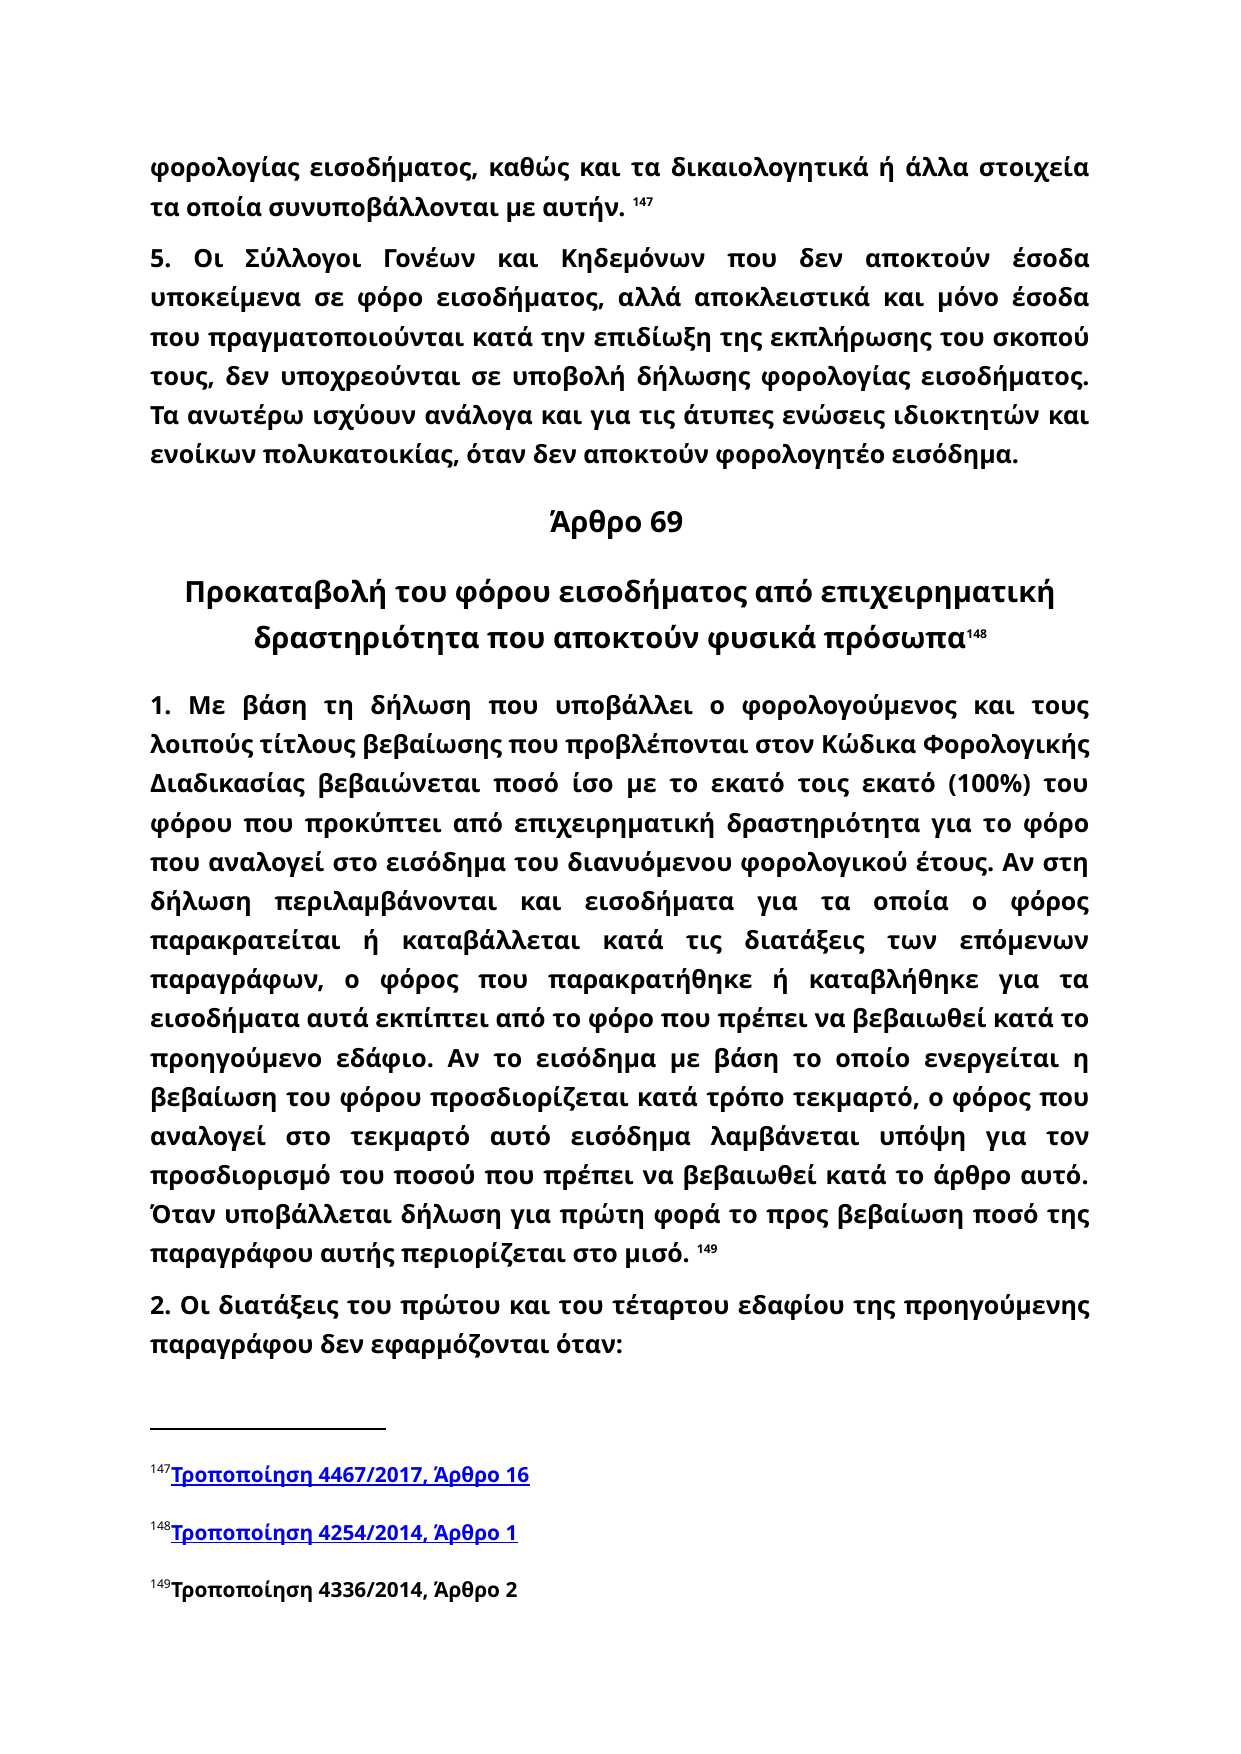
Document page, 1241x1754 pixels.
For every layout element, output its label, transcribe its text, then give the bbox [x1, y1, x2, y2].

text φορολογίας εισοδήματος, καθώς και τα δικαιολογητικά ή άλλα στοιχεία τα οποία συνυποβάλλονται με αυτήν. [150, 150, 1090, 223]
text 5. Οι Σύλλογοι Γονέων και Κηδεμόνων που δεν αποκτούν έσοδα υποκείμενα σε φόρο εισοδήματος, αλλά αποκλειστικά και μόνο έσοδα που πραγματοποιούνται κατά την επιδίωξη της εκπλήρωσης του σκοπού τους, δεν υποχρεούνται σε υποβολή δήλωσης φορολογίας εισοδήματος. Τα ανωτέρω ισχύουν ανάλογα και για τις άτυπες ενώσεις ιδιοκτητών και ενοίκων πολυκατοικίας, όταν δεν αποκτούν φορολογητέο εισόδημα. [150, 241, 1090, 471]
subtitle Προκαταβολή του φόρου εισοδήματος από επιχειρηματική δραστηριότητα που αποκτούν φυσικά πρόσωπα [150, 571, 1090, 657]
text Τροποποίηση 4254/2014, Άρθρο 1 [150, 1518, 1090, 1546]
text Τροποποίηση 4336/2014, Άρθρο 2 [150, 1576, 1090, 1604]
text 1. Με βάση τη δήλωση που υποβάλλει ο φορολογούμενος και τους λοιπούς τίτλους βεβαίωσης που προβλέπονται στον Κώδικα Φορολογικής Διαδικασίας βεβαιώνεται ποσό ίσο με το εκατό τοις εκατό (100%) του φόρου που προκύπτει από επιχειρηματική δραστηριότητα για το φόρο που αναλογεί στο εισόδημα του διανυόμενου φορολογικού έτους. Αν στη δήλωση περιλαμβάνονται και εισοδήματα για τα οποία ο φόρος παρακρατείται ή καταβάλλεται κατά τις διατάξεις των επόμενων παραγράφων, ο φόρος που παρακρατήθηκε ή καταβλήθηκε για τα εισοδήματα αυτά εκπίπτει από το φόρο που πρέπει να βεβαιωθεί κατά το προηγούμενο εδάφιο. Αν το εισόδημα με βάση το οποίο ενεργείται η βεβαίωση του φόρου προσδιορίζεται κατά τρόπο τεκμαρτό, ο φόρος που αναλογεί στο τεκμαρτό αυτό εισόδημα λαμβάνεται υπόψη για τον προσδιορισμό του ποσού που πρέπει να βεβαιωθεί κατά το άρθρο αυτό. Όταν υποβάλλεται δήλωση για πρώτη φορά το προς βεβαίωση ποσό της παραγράφου αυτής περιορίζεται στο μισό. [150, 688, 1090, 1270]
text 2. Οι διατάξεις του πρώτου και του τέταρτου εδαφίου της προηγούμενης παραγράφου δεν εφαρμόζονται όταν: [150, 1288, 1090, 1361]
subtitle Άρθρο 69 [150, 501, 1090, 541]
text Τροποποίηση 4467/2017, Άρθρο 16 [150, 1460, 1090, 1489]
